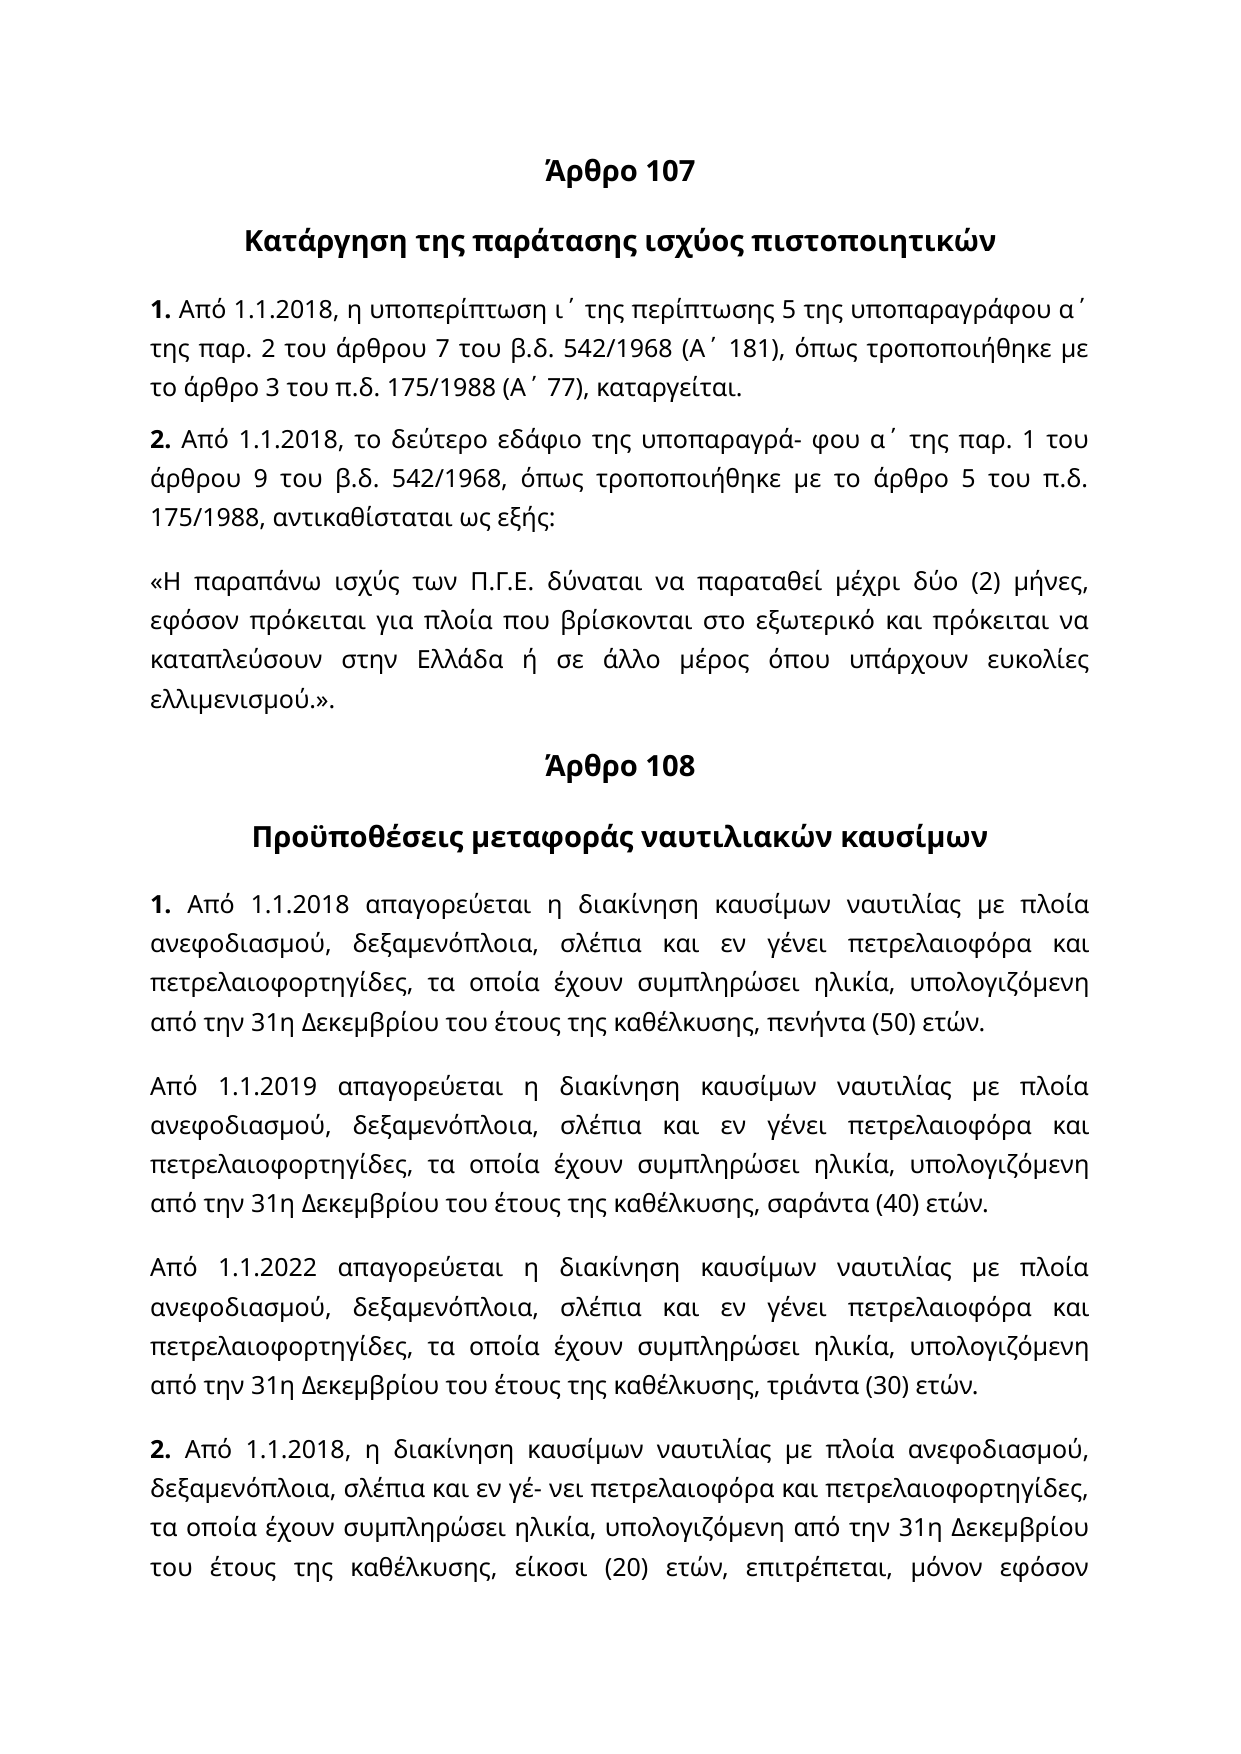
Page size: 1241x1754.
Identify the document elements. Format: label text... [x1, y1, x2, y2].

subtitle Άρθρο 108 [150, 745, 1090, 785]
text 1. Από 1.1.2018, η υποπερίπτωση ι΄ της περίπτωσης 5 της υποπαραγράφου α΄ της παρ. 2 του άρθρου 7 του β.δ. 542/1968 (Α΄ 181), όπως τροποποιήθηκε με το άρθρο 3 του π.δ. 175/1988 (Α΄ 77), καταργείται. [150, 291, 1090, 404]
text 1. Από 1.1.2018 απαγορεύεται η διακίνηση καυσίμων ναυτιλίας με πλοία ανεφοδιασμού, δεξαμενόπλοια, σλέπια και εν γένει πετρελαιοφόρα και πετρελαιοφορτηγίδες, τα οποία έχουν συμπληρώσει ηλικία, υπολογιζόμενη από την 31η Δεκεμβρίου του έτους της καθέλκυσης, πενήντα (50) ετών. [150, 887, 1090, 1038]
subtitle Άρθρο 107 [150, 150, 1090, 190]
text 2. Από 1.1.2018, το δεύτερο εδάφιο της υποπαραγρά- φου α΄ της παρ. 1 του άρθρου 9 του β.δ. 542/1968, όπως τροποποιήθηκε με το άρθρο 5 του π.δ. 175/1988, αντικαθίσταται ως εξής: [150, 421, 1090, 534]
text 2. Από 1.1.2018, η διακίνηση καυσίμων ναυτιλίας με πλοία ανεφοδιασμού, δεξαμενόπλοια, σλέπια και εν γέ- νει πετρελαιοφόρα και πετρελαιοφορτηγίδες, τα οποία έχουν συμπληρώσει ηλικία, υπολογιζόμενη από την 31η Δεκεμβρίου του έτους της καθέλκυσης, είκοσι (20) ετών, επιτρέπεται, μόνον εφόσον [150, 1432, 1090, 1583]
subtitle Προϋποθέσεις μεταφοράς ναυτιλιακών καυσίμων [150, 816, 1090, 856]
text Από 1.1.2019 απαγορεύεται η διακίνηση καυσίμων ναυτιλίας με πλοία ανεφοδιασμού, δεξαμενόπλοια, σλέπια και εν γένει πετρελαιοφόρα και πετρελαιοφορτηγίδες, τα οποία έχουν συμπληρώσει ηλικία, υπολογιζόμενη από την 31η Δεκεμβρίου του έτους της καθέλκυσης, σαράντα (40) ετών. [150, 1068, 1090, 1220]
subtitle Κατάργηση της παράτασης ισχύος πιστοποιητικών [150, 221, 1090, 260]
text «Η παραπάνω ισχύς των Π.Γ.Ε. δύναται να παραταθεί μέχρι δύο (2) μήνες, εφόσον πρόκειται για πλοία που βρίσκονται στο εξωτερικό και πρόκειται να καταπλεύσουν στην Ελλάδα ή σε άλλο μέρος όπου υπάρχουν ευκολίες ελλιμενισμού.». [150, 564, 1090, 715]
text Από 1.1.2022 απαγορεύεται η διακίνηση καυσίμων ναυτιλίας με πλοία ανεφοδιασμού, δεξαμενόπλοια, σλέπια και εν γένει πετρελαιοφόρα και πετρελαιοφορτηγίδες, τα οποία έχουν συμπληρώσει ηλικία, υπολογιζόμενη από την 31η Δεκεμβρίου του έτους της καθέλκυσης, τριάντα (30) ετών. [150, 1250, 1090, 1402]
